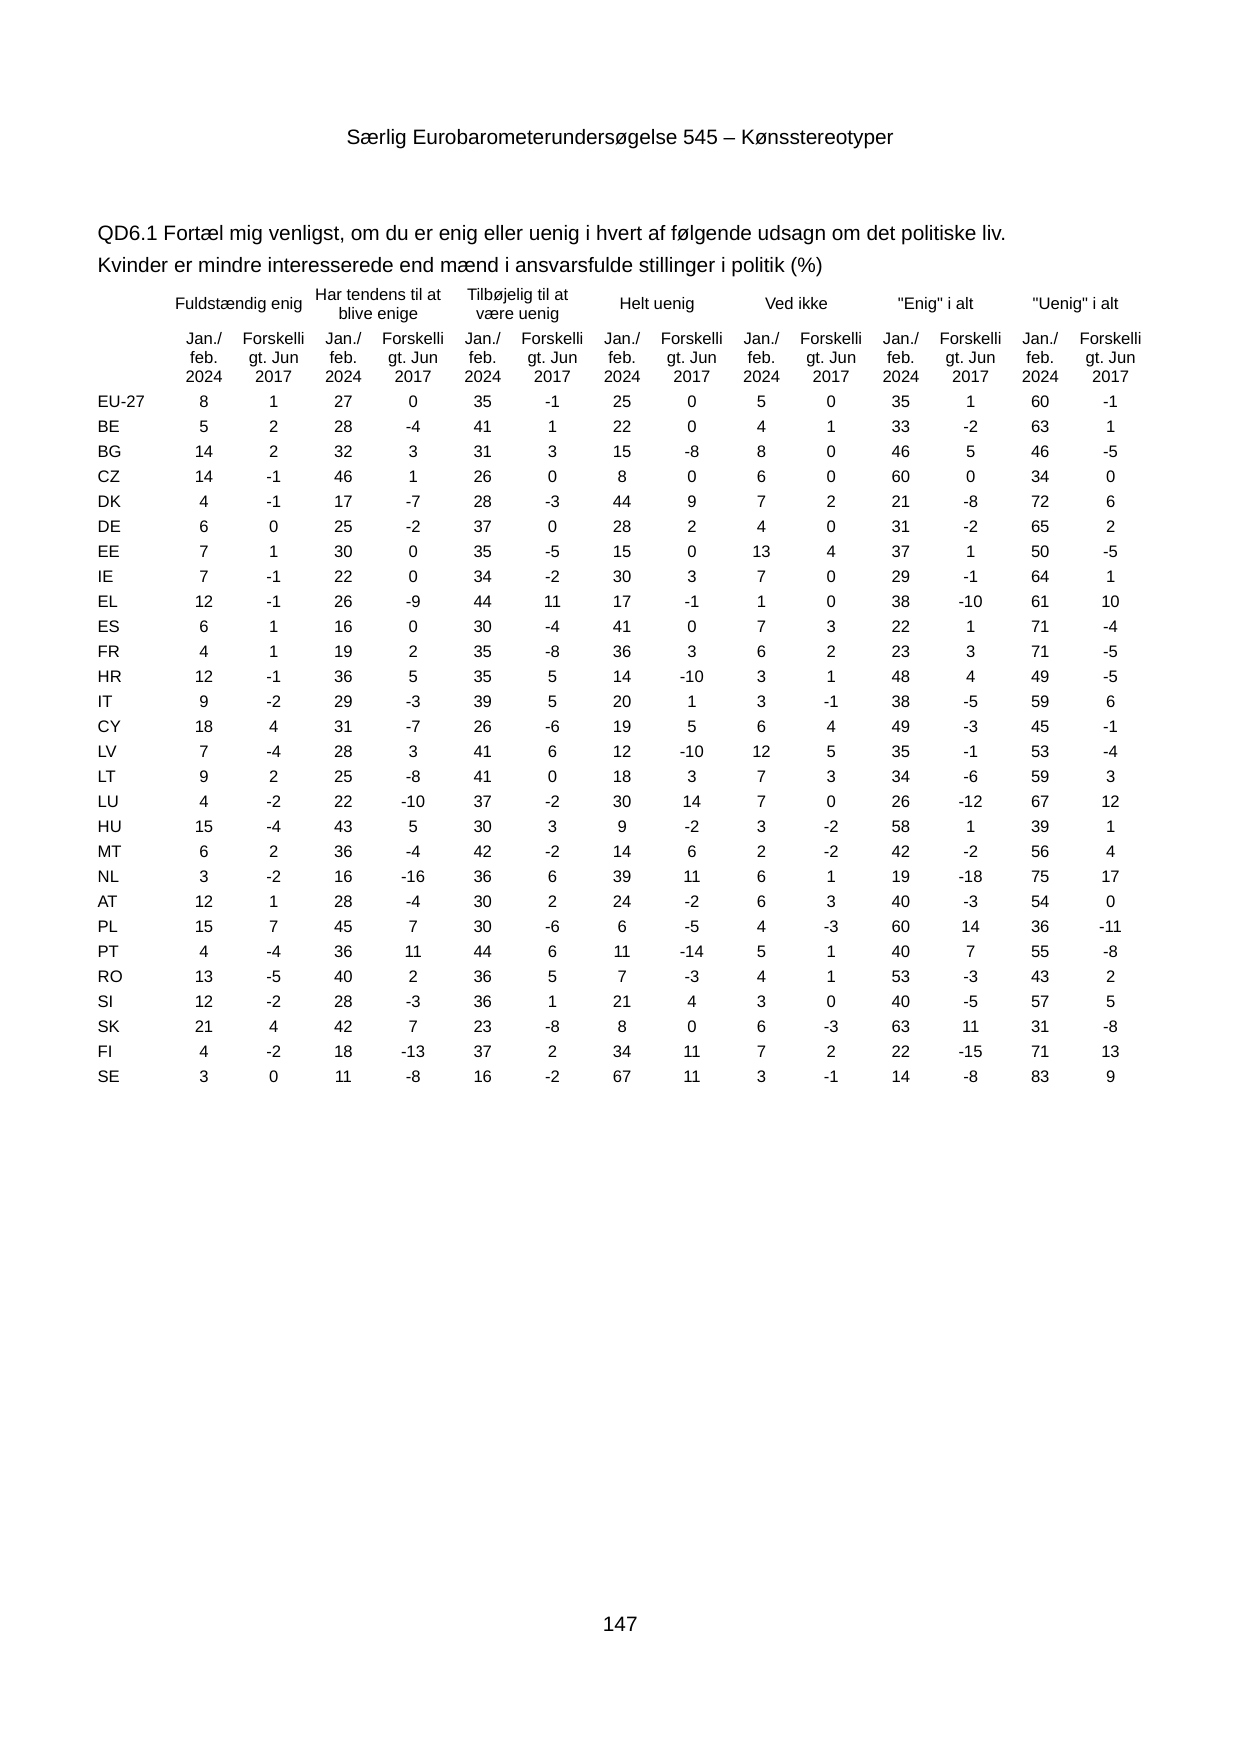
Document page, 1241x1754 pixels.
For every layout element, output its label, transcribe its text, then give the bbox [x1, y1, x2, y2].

table_cell Ved ikke [726, 281, 866, 326]
table_cell 60 [1005, 389, 1075, 414]
table_cell 23 [448, 1014, 517, 1039]
table_cell 1 [518, 989, 587, 1014]
table_cell 37 [448, 514, 517, 539]
table_cell 0 [796, 564, 866, 589]
table_cell 14 [169, 464, 239, 489]
table_cell -1 [239, 464, 308, 489]
table_cell 5 [518, 664, 587, 689]
table_cell 2 [378, 964, 448, 989]
table_cell 12 [726, 739, 796, 764]
table_cell 21 [866, 489, 936, 514]
table_cell 11 [378, 939, 448, 964]
table_cell 4 [239, 714, 308, 739]
table_cell LV [95, 739, 169, 764]
table_cell 64 [1005, 564, 1075, 589]
table_cell -5 [1075, 639, 1146, 664]
table_cell "Uenig" i alt [1005, 281, 1146, 326]
table_cell -9 [378, 589, 448, 614]
table_cell 4 [169, 789, 239, 814]
table_cell 0 [239, 1064, 308, 1089]
table_cell 7 [726, 489, 796, 514]
table_cell -5 [239, 964, 308, 989]
table_cell Forskelligt. Jun 2017 [1075, 326, 1146, 389]
table_cell 25 [308, 514, 378, 539]
table_cell Forskelligt. Jun 2017 [936, 326, 1005, 389]
table_cell -2 [796, 839, 866, 864]
table_cell 0 [378, 539, 448, 564]
table_cell 12 [169, 664, 239, 689]
table_cell 13 [1075, 1039, 1146, 1064]
table_cell 8 [587, 1014, 657, 1039]
table_cell -1 [1075, 714, 1146, 739]
table_cell 36 [587, 639, 657, 664]
table_cell 39 [587, 864, 657, 889]
table_cell -8 [378, 764, 448, 789]
table_cell 5 [378, 664, 448, 689]
table_cell 57 [1005, 989, 1075, 1014]
table_cell 3 [1075, 764, 1146, 789]
table_cell 44 [587, 489, 657, 514]
table_cell -5 [936, 989, 1005, 1014]
table_cell 59 [1005, 689, 1075, 714]
table_cell 7 [726, 614, 796, 639]
table_cell 2 [726, 839, 796, 864]
table_cell -4 [239, 739, 308, 764]
table_cell 35 [448, 539, 517, 564]
table_cell SK [95, 1014, 169, 1039]
table_cell -1 [796, 689, 866, 714]
table_cell -8 [1075, 939, 1146, 964]
table_cell 11 [587, 939, 657, 964]
table_cell CY [95, 714, 169, 739]
table_cell HU [95, 814, 169, 839]
table_cell 7 [378, 1014, 448, 1039]
table_cell -5 [1075, 664, 1146, 689]
table_cell 22 [308, 789, 378, 814]
table_cell 3 [726, 689, 796, 714]
table_cell SI [95, 989, 169, 1014]
table_cell 1 [936, 614, 1005, 639]
table_cell 56 [1005, 839, 1075, 864]
table_cell 39 [448, 689, 517, 714]
table_cell PL [95, 914, 169, 939]
table_cell -13 [378, 1039, 448, 1064]
table_cell Fuldstændig enig [169, 281, 308, 326]
table_cell 4 [1075, 839, 1146, 864]
table_cell 0 [657, 414, 726, 439]
table_cell 5 [657, 714, 726, 739]
table_cell "Enig" i alt [866, 281, 1005, 326]
table_cell EL [95, 589, 169, 614]
table_cell 3 [657, 564, 726, 589]
table_cell 14 [936, 914, 1005, 939]
table_cell 0 [657, 1014, 726, 1039]
table_cell 32 [308, 439, 378, 464]
table_cell -8 [936, 489, 1005, 514]
table_cell 46 [866, 439, 936, 464]
table_cell 3 [726, 1064, 796, 1089]
table_cell 2 [1075, 514, 1146, 539]
table_cell 35 [448, 389, 517, 414]
table_cell -2 [657, 814, 726, 839]
table_cell 7 [169, 739, 239, 764]
table_cell 17 [308, 489, 378, 514]
table_cell 65 [1005, 514, 1075, 539]
table_cell -5 [657, 914, 726, 939]
table_cell 0 [518, 464, 587, 489]
table_cell -3 [796, 1014, 866, 1039]
table_cell 34 [866, 764, 936, 789]
table_cell 1 [239, 614, 308, 639]
table_cell 24 [587, 889, 657, 914]
table_cell 0 [657, 539, 726, 564]
table_cell 0 [1075, 889, 1146, 914]
table_cell -1 [239, 664, 308, 689]
table_cell Helt uenig [587, 281, 726, 326]
table_cell 45 [308, 914, 378, 939]
table_cell Jan./feb. 2024 [169, 326, 239, 389]
table_cell EE [95, 539, 169, 564]
table_cell 2 [657, 514, 726, 539]
table_cell 6 [726, 1014, 796, 1039]
table_cell LT [95, 764, 169, 789]
table_cell 5 [726, 939, 796, 964]
table_cell Jan./feb. 2024 [866, 326, 936, 389]
table_cell 41 [448, 764, 517, 789]
table_cell 18 [308, 1039, 378, 1064]
table_cell 22 [866, 1039, 936, 1064]
table_cell 41 [448, 414, 517, 439]
table_cell 7 [239, 914, 308, 939]
table_cell 54 [1005, 889, 1075, 914]
table_cell 3 [378, 739, 448, 764]
table_cell 63 [1005, 414, 1075, 439]
table_cell 44 [448, 939, 517, 964]
table_cell 30 [448, 614, 517, 639]
table_cell 7 [726, 564, 796, 589]
table_cell 55 [1005, 939, 1075, 964]
table_cell 3 [518, 814, 587, 839]
table_cell -8 [518, 1014, 587, 1039]
table_cell -3 [657, 964, 726, 989]
table_cell 2 [518, 1039, 587, 1064]
table_cell -2 [239, 864, 308, 889]
table_cell 37 [448, 789, 517, 814]
table_cell -10 [657, 664, 726, 689]
table_cell 7 [169, 539, 239, 564]
table_cell 6 [169, 839, 239, 864]
table_cell 0 [1075, 464, 1146, 489]
table_cell Forskelligt. Jun 2017 [796, 326, 866, 389]
table_cell Forskelligt. Jun 2017 [378, 326, 448, 389]
table_cell 28 [308, 739, 378, 764]
table_cell -2 [936, 514, 1005, 539]
table_cell [95, 326, 169, 389]
table_cell -10 [936, 589, 1005, 614]
table_cell FI [95, 1039, 169, 1064]
table_cell 36 [448, 989, 517, 1014]
table_cell 14 [866, 1064, 936, 1089]
table_cell -4 [239, 814, 308, 839]
table_cell 26 [308, 589, 378, 614]
table_cell MT [95, 839, 169, 864]
table_cell 2 [239, 439, 308, 464]
table_cell 40 [866, 939, 936, 964]
table_cell 4 [169, 1039, 239, 1064]
table_cell -8 [378, 1064, 448, 1089]
table_cell 4 [657, 989, 726, 1014]
table_cell 26 [448, 714, 517, 739]
table_cell 1 [936, 389, 1005, 414]
table_cell -2 [518, 1064, 587, 1089]
table_cell 5 [726, 389, 796, 414]
table_cell ES [95, 614, 169, 639]
table_cell 0 [378, 614, 448, 639]
table_cell 5 [518, 689, 587, 714]
table_cell 6 [726, 864, 796, 889]
table_cell 3 [169, 864, 239, 889]
table_cell CZ [95, 464, 169, 489]
table_cell -12 [936, 789, 1005, 814]
table_cell 5 [1075, 989, 1146, 1014]
table_cell 8 [169, 389, 239, 414]
table_cell 28 [308, 414, 378, 439]
table_cell -3 [378, 989, 448, 1014]
table_cell -10 [378, 789, 448, 814]
table_cell 3 [657, 639, 726, 664]
table_cell 59 [1005, 764, 1075, 789]
table_cell 49 [866, 714, 936, 739]
table_cell 16 [308, 614, 378, 639]
table_cell SE [95, 1064, 169, 1089]
table_cell -2 [936, 839, 1005, 864]
table_cell 42 [448, 839, 517, 864]
table_cell 46 [308, 464, 378, 489]
table_cell 8 [726, 439, 796, 464]
table_cell -1 [239, 589, 308, 614]
table_cell 29 [866, 564, 936, 589]
table_cell 25 [308, 764, 378, 789]
table_cell 2 [378, 639, 448, 664]
table_cell 22 [308, 564, 378, 589]
table_cell 4 [936, 664, 1005, 689]
table_cell 35 [866, 739, 936, 764]
table_cell -1 [936, 564, 1005, 589]
table_cell 0 [796, 989, 866, 1014]
table_cell 0 [657, 614, 726, 639]
table_cell 21 [587, 989, 657, 1014]
table_cell -16 [378, 864, 448, 889]
table_header QD6.1 Fortæl mig venligst, om du er enig eller uenig i hvert af følgende udsagn om det politiske liv. [95, 217, 1146, 249]
table_cell -4 [239, 939, 308, 964]
table_cell Kvinder er mindre interesserede end mænd i ansvarsfulde stillinger i politik (%) [95, 249, 1146, 281]
table_cell 28 [587, 514, 657, 539]
table_cell 30 [587, 564, 657, 589]
table_cell 6 [587, 914, 657, 939]
table_cell 14 [657, 789, 726, 814]
table_cell 6 [1075, 689, 1146, 714]
table_cell Har tendens til at blive enige [308, 281, 448, 326]
table_cell 7 [169, 564, 239, 589]
table_cell -2 [239, 789, 308, 814]
table_cell 36 [308, 939, 378, 964]
table_cell 21 [169, 1014, 239, 1039]
table_cell 1 [796, 939, 866, 964]
table_cell 71 [1005, 1039, 1075, 1064]
table_cell 9 [169, 689, 239, 714]
table_cell 38 [866, 589, 936, 614]
table_cell 0 [796, 589, 866, 614]
table_cell -4 [378, 839, 448, 864]
table_cell -5 [1075, 539, 1146, 564]
table_cell -2 [657, 889, 726, 914]
table_cell Jan./feb. 2024 [726, 326, 796, 389]
table_cell 18 [587, 764, 657, 789]
table_cell RO [95, 964, 169, 989]
table_cell 36 [308, 839, 378, 864]
table_cell 9 [169, 764, 239, 789]
table_cell -6 [518, 914, 587, 939]
table_cell -6 [518, 714, 587, 739]
table_cell 1 [796, 664, 866, 689]
table_cell 20 [587, 689, 657, 714]
table_cell 12 [169, 889, 239, 914]
table_cell Forskelligt. Jun 2017 [239, 326, 308, 389]
table_cell 7 [726, 789, 796, 814]
table_cell 7 [726, 1039, 796, 1064]
table_cell EU-27 [95, 389, 169, 414]
table_cell 33 [866, 414, 936, 439]
table_cell -3 [936, 714, 1005, 739]
table_cell 46 [1005, 439, 1075, 464]
table_cell -2 [239, 989, 308, 1014]
table_cell 6 [518, 939, 587, 964]
table_cell PT [95, 939, 169, 964]
table_cell 3 [378, 439, 448, 464]
table_cell 12 [587, 739, 657, 764]
table_cell Forskelligt. Jun 2017 [518, 326, 587, 389]
table_cell 2 [239, 764, 308, 789]
table_cell 58 [866, 814, 936, 839]
table_cell 28 [308, 889, 378, 914]
table_cell 12 [169, 589, 239, 614]
table_cell 3 [726, 664, 796, 689]
table_cell 15 [587, 539, 657, 564]
table_cell HR [95, 664, 169, 689]
table_cell 36 [448, 864, 517, 889]
table_cell -6 [936, 764, 1005, 789]
table_cell DE [95, 514, 169, 539]
table_cell -1 [1075, 389, 1146, 414]
table_cell 4 [169, 489, 239, 514]
table_cell 60 [866, 464, 936, 489]
table_cell -8 [518, 639, 587, 664]
table_cell 16 [448, 1064, 517, 1089]
table_cell 36 [1005, 914, 1075, 939]
table_cell 2 [239, 414, 308, 439]
table_cell 19 [308, 639, 378, 664]
table_cell 6 [169, 614, 239, 639]
table_cell -4 [1075, 614, 1146, 639]
table_cell 28 [308, 989, 378, 1014]
table_cell 0 [378, 389, 448, 414]
table_cell -3 [378, 689, 448, 714]
table_cell 41 [587, 614, 657, 639]
table_cell -18 [936, 864, 1005, 889]
table_cell 2 [1075, 964, 1146, 989]
table_cell 6 [657, 839, 726, 864]
table_cell 75 [1005, 864, 1075, 889]
table_cell -5 [936, 689, 1005, 714]
table_cell 8 [587, 464, 657, 489]
table_cell -7 [378, 489, 448, 514]
table_cell 36 [308, 664, 378, 689]
table_cell 7 [378, 914, 448, 939]
table_cell 22 [866, 614, 936, 639]
table_cell [95, 281, 169, 326]
table_cell 1 [1075, 414, 1146, 439]
table_cell FR [95, 639, 169, 664]
table_cell IT [95, 689, 169, 714]
table_cell 5 [518, 964, 587, 989]
table_cell 67 [587, 1064, 657, 1089]
table_cell 4 [796, 714, 866, 739]
table_cell -2 [936, 414, 1005, 439]
table_cell 2 [239, 839, 308, 864]
table_cell 6 [1075, 489, 1146, 514]
table_cell 6 [518, 739, 587, 764]
table_cell 1 [796, 964, 866, 989]
table_cell 2 [518, 889, 587, 914]
table_cell Jan./feb. 2024 [587, 326, 657, 389]
table_cell LU [95, 789, 169, 814]
table_cell -15 [936, 1039, 1005, 1064]
table_cell 35 [448, 664, 517, 689]
table_cell 30 [448, 814, 517, 839]
table_cell 1 [1075, 564, 1146, 589]
table_cell 0 [518, 764, 587, 789]
table_cell 14 [587, 839, 657, 864]
table_cell 22 [587, 414, 657, 439]
table_cell 14 [169, 439, 239, 464]
table_cell 6 [169, 514, 239, 539]
table_cell 6 [726, 889, 796, 914]
table_cell -7 [378, 714, 448, 739]
table_cell 37 [866, 539, 936, 564]
table_cell 3 [936, 639, 1005, 664]
table_cell 40 [866, 989, 936, 1014]
table_cell -5 [1075, 439, 1146, 464]
table_cell 61 [1005, 589, 1075, 614]
table_cell 11 [657, 1039, 726, 1064]
table_cell 0 [239, 514, 308, 539]
table_cell 34 [587, 1039, 657, 1064]
table_cell 63 [866, 1014, 936, 1039]
table_cell 31 [308, 714, 378, 739]
table_cell 18 [169, 714, 239, 739]
table_cell 3 [726, 814, 796, 839]
table_cell Jan./feb. 2024 [448, 326, 517, 389]
table_cell 0 [657, 464, 726, 489]
table_cell 0 [378, 564, 448, 589]
table_cell -4 [378, 414, 448, 439]
table_cell 53 [1005, 739, 1075, 764]
table_cell 16 [308, 864, 378, 889]
table_cell 1 [378, 464, 448, 489]
table_cell 1 [936, 814, 1005, 839]
table_cell 4 [169, 639, 239, 664]
table_cell 1 [796, 414, 866, 439]
table_cell 11 [518, 589, 587, 614]
table_cell BG [95, 439, 169, 464]
table_cell -3 [936, 964, 1005, 989]
table_cell 17 [587, 589, 657, 614]
table_cell -5 [518, 539, 587, 564]
table_cell 5 [169, 414, 239, 439]
table_cell 34 [448, 564, 517, 589]
table_cell 9 [657, 489, 726, 514]
table_cell 1 [239, 639, 308, 664]
table_cell 4 [726, 414, 796, 439]
table_cell 30 [308, 539, 378, 564]
table_cell Jan./feb. 2024 [308, 326, 378, 389]
table_cell Tilbøjelig til at være uenig [448, 281, 587, 326]
table_cell 9 [1075, 1064, 1146, 1089]
table_cell 14 [587, 664, 657, 689]
table_cell 72 [1005, 489, 1075, 514]
table_cell 26 [866, 789, 936, 814]
table_cell -8 [657, 439, 726, 464]
table_cell 28 [448, 489, 517, 514]
table_cell -4 [518, 614, 587, 639]
table_cell -4 [1075, 739, 1146, 764]
table_cell 1 [1075, 814, 1146, 839]
table_cell 3 [796, 614, 866, 639]
table_cell -14 [657, 939, 726, 964]
table_cell 39 [1005, 814, 1075, 839]
table_cell 5 [796, 739, 866, 764]
table_cell -3 [936, 889, 1005, 914]
table_cell -1 [936, 739, 1005, 764]
table_cell 48 [866, 664, 936, 689]
table_cell 0 [796, 439, 866, 464]
table_cell 9 [587, 814, 657, 839]
table_cell 17 [1075, 864, 1146, 889]
table_cell -1 [239, 564, 308, 589]
table_cell 2 [796, 639, 866, 664]
table_cell 1 [796, 864, 866, 889]
table_cell 53 [866, 964, 936, 989]
table_cell 4 [726, 514, 796, 539]
table_cell 10 [1075, 589, 1146, 614]
table_cell -1 [518, 389, 587, 414]
table_cell -1 [796, 1064, 866, 1089]
table_cell 4 [169, 939, 239, 964]
table_cell 3 [518, 439, 587, 464]
table_cell 42 [308, 1014, 378, 1039]
table_cell -2 [518, 789, 587, 814]
table_cell 11 [308, 1064, 378, 1089]
table_cell 5 [936, 439, 1005, 464]
table_cell 31 [866, 514, 936, 539]
table_cell IE [95, 564, 169, 589]
table_cell 1 [239, 889, 308, 914]
table_cell 4 [726, 964, 796, 989]
table_cell 43 [1005, 964, 1075, 989]
table_cell AT [95, 889, 169, 914]
table_cell 44 [448, 589, 517, 614]
table_cell 34 [1005, 464, 1075, 489]
table_cell 2 [796, 1039, 866, 1064]
table_cell 30 [448, 914, 517, 939]
table_cell 27 [308, 389, 378, 414]
table_cell 4 [796, 539, 866, 564]
table_cell 0 [518, 514, 587, 539]
table_cell 31 [1005, 1014, 1075, 1039]
table_cell 1 [239, 389, 308, 414]
table_cell 13 [169, 964, 239, 989]
table_cell -2 [518, 564, 587, 589]
table_cell 30 [448, 889, 517, 914]
table_cell NL [95, 864, 169, 889]
table_cell 3 [796, 764, 866, 789]
table_cell 12 [1075, 789, 1146, 814]
table_cell 6 [726, 714, 796, 739]
table_cell 11 [657, 864, 726, 889]
table_cell 6 [518, 864, 587, 889]
table_cell 42 [866, 839, 936, 864]
table_cell 5 [378, 814, 448, 839]
table_cell 13 [726, 539, 796, 564]
table_cell 12 [169, 989, 239, 1014]
table_cell 71 [1005, 614, 1075, 639]
table_cell 40 [308, 964, 378, 989]
table_cell -1 [657, 589, 726, 614]
table_cell Jan./feb. 2024 [1005, 326, 1075, 389]
table_cell 26 [448, 464, 517, 489]
table_cell 60 [866, 914, 936, 939]
table_cell 37 [448, 1039, 517, 1064]
table_cell -2 [239, 689, 308, 714]
table_cell 71 [1005, 639, 1075, 664]
table_cell 0 [796, 464, 866, 489]
table_cell 40 [866, 889, 936, 914]
table_cell -2 [239, 1039, 308, 1064]
table_cell 7 [726, 764, 796, 789]
table_cell 1 [657, 689, 726, 714]
table_cell 29 [308, 689, 378, 714]
table_cell 83 [1005, 1064, 1075, 1089]
table_cell 1 [239, 539, 308, 564]
table_cell 1 [726, 589, 796, 614]
table_cell -8 [1075, 1014, 1146, 1039]
table_cell Forskelligt. Jun 2017 [657, 326, 726, 389]
table_cell 1 [518, 414, 587, 439]
table_cell -1 [239, 489, 308, 514]
table_cell 38 [866, 689, 936, 714]
table_cell -2 [378, 514, 448, 539]
table_cell 31 [448, 439, 517, 464]
table_cell 4 [726, 914, 796, 939]
table_cell 6 [726, 464, 796, 489]
table_cell 23 [866, 639, 936, 664]
table_cell 3 [657, 764, 726, 789]
table_cell BE [95, 414, 169, 439]
table_cell 0 [657, 389, 726, 414]
table_cell 3 [169, 1064, 239, 1089]
table_cell 19 [587, 714, 657, 739]
table_cell 36 [448, 964, 517, 989]
table_cell -4 [378, 889, 448, 914]
table_cell 4 [239, 1014, 308, 1039]
table_cell 0 [936, 464, 1005, 489]
table_cell DK [95, 489, 169, 514]
table_cell 15 [169, 814, 239, 839]
table_cell 30 [587, 789, 657, 814]
table_cell 3 [726, 989, 796, 1014]
table_cell 49 [1005, 664, 1075, 689]
table_cell -3 [518, 489, 587, 514]
table_cell 67 [1005, 789, 1075, 814]
table_cell 50 [1005, 539, 1075, 564]
table_cell 11 [936, 1014, 1005, 1039]
table_cell 0 [796, 389, 866, 414]
table_cell 7 [587, 964, 657, 989]
table_cell -8 [936, 1064, 1005, 1089]
table_cell -11 [1075, 914, 1146, 939]
table_cell 0 [796, 789, 866, 814]
table_cell 2 [796, 489, 866, 514]
table_cell 19 [866, 864, 936, 889]
table_cell 45 [1005, 714, 1075, 739]
table_cell 3 [796, 889, 866, 914]
table_cell -3 [796, 914, 866, 939]
table_cell 0 [796, 514, 866, 539]
table_cell 25 [587, 389, 657, 414]
table_cell 41 [448, 739, 517, 764]
table_cell 35 [448, 639, 517, 664]
table_cell 7 [936, 939, 1005, 964]
table_cell 43 [308, 814, 378, 839]
table_cell 1 [936, 539, 1005, 564]
table_cell 6 [726, 639, 796, 664]
table_cell 15 [169, 914, 239, 939]
table_cell 35 [866, 389, 936, 414]
table_cell 15 [587, 439, 657, 464]
table_cell -2 [518, 839, 587, 864]
table_cell 11 [657, 1064, 726, 1089]
table_cell -10 [657, 739, 726, 764]
table_cell -2 [796, 814, 866, 839]
